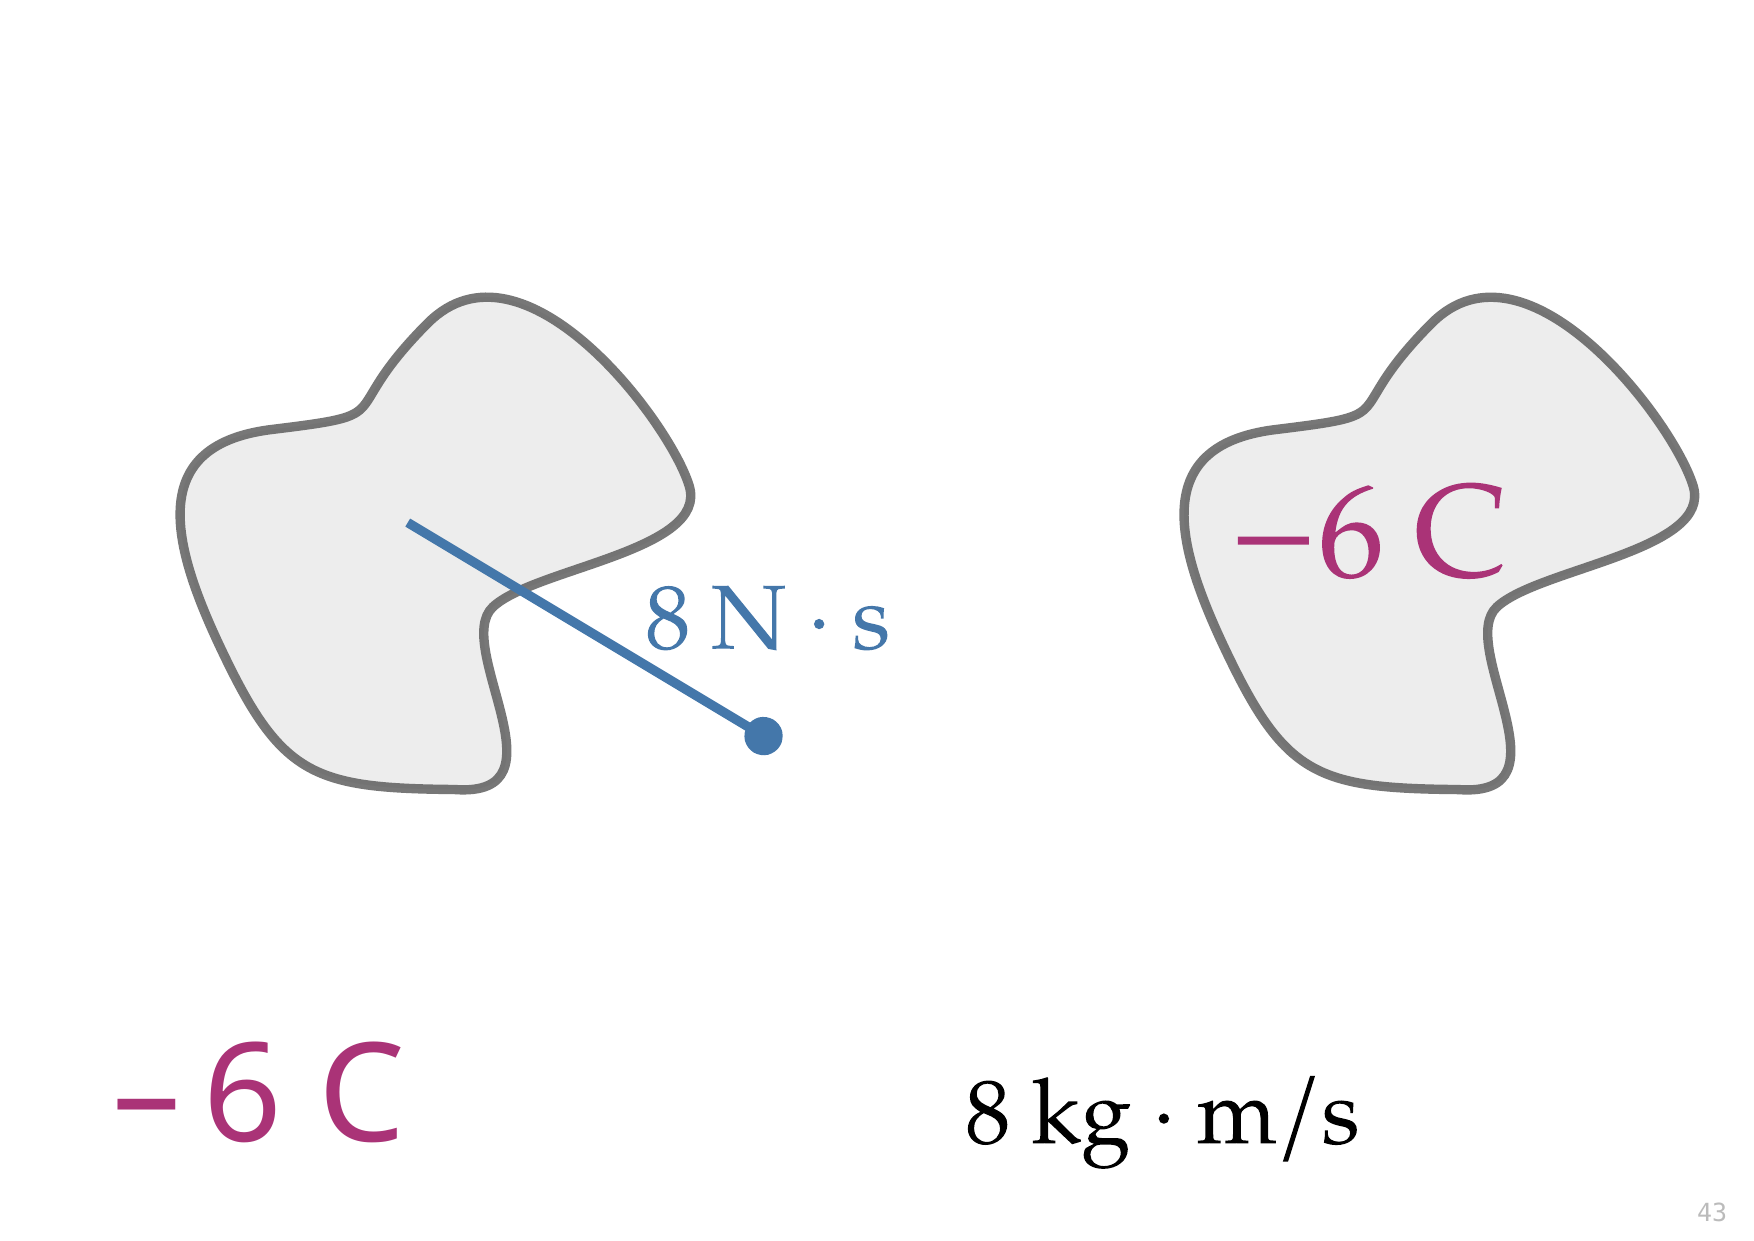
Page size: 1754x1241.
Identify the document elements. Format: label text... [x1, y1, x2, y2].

text_box [1197, 1100, 1276, 1144]
text_box [180, 297, 691, 790]
text_box [1184, 297, 1695, 790]
text_box [1083, 1100, 1131, 1169]
text_box [1323, 1100, 1357, 1146]
text_box [712, 585, 785, 651]
text_box [813, 618, 825, 630]
text_box [967, 1080, 1008, 1146]
text_box [1032, 1077, 1081, 1145]
text_box [647, 585, 688, 651]
text_box [1158, 1113, 1170, 1124]
text_box [1282, 1075, 1316, 1162]
text_box [854, 605, 888, 651]
text_box – 6 C [97, 986, 414, 1139]
